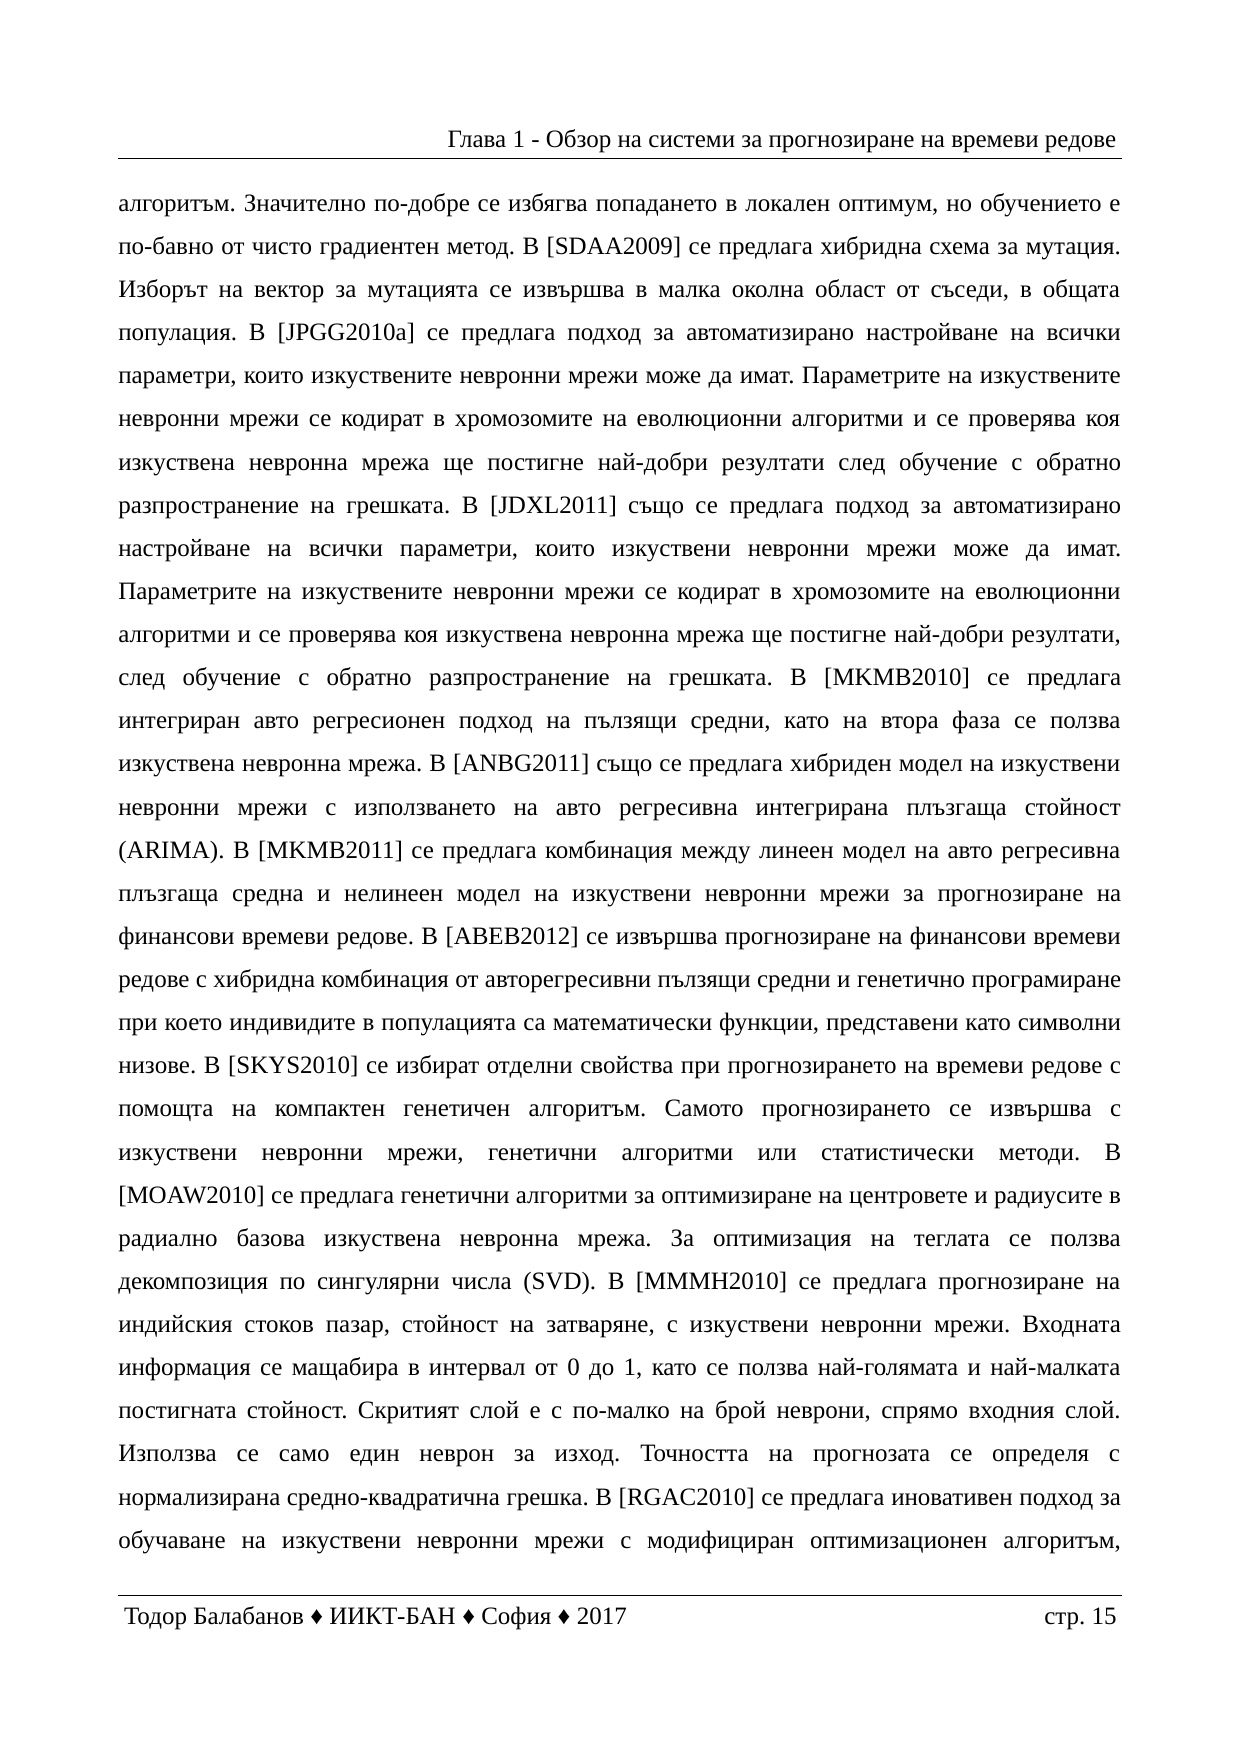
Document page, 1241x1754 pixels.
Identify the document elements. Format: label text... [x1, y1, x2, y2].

text алгоритъм. Значително по-добре се избягва попадането в локален оптимум, но обучението е по-бавно от чисто градиентен метод. В [SDAA2009] се предлага хибридна схема за мутация. Изборът на вектор за мутацията се извършва в малка околна област от съседи, в общата популация. В [JPGG2010a] се предлага подход за автоматизирано настройване на всички параметри, които изкуствените невронни мрежи може да имат. Параметрите на изкуствените невронни мрежи се кодират в хромозомите на еволюционни алгоритми и се проверява коя изкуствена невронна мрежа ще постигне най-добри резултати след обучение с обратно разпространение на грешката. В [JDXL2011] също се предлага подход за автоматизирано настройване на всички параметри, които изкуствени невронни мрежи може да имат. Параметрите на изкуствените невронни мрежи се кодират в хромозомите на еволюционни алгоритми и се проверява коя изкуствена невронна мрежа ще постигне най-добри резултати, след обучение с обратно разпространение на грешката. В [MKMB2010] се предлага интегриран авто регресионен подход на пълзящи средни, като на втора фаза се ползва изкуствена невронна мрежа. В [ANBG2011] също се предлага хибриден модел на изкуствени невронни мрежи с използването на авто регресивна интегрирана плъзгаща стойност (ARIMA). В [MKMB2011] се предлага комбинация между линеен модел на авто регресивна плъзгаща средна и нелинеен модел на изкуствени невронни мрежи за прогнозиране на финансови времеви редове. В [ABEB2012] се извършва прогнозиране на финансови времеви редове с хибридна комбинация от авторегресивни пълзящи средни и генетично програмиране при което индивидите в популацията са математически функции, представени като символни низове. В [SKYS2010] се избират отделни свойства при прогнозирането на времеви редове с помощта на компактен генетичен алгоритъм. Самото прогнозирането се извършва с изкуствени невронни мрежи, генетични алгоритми или статистически методи. В [MOAW2010] се предлага генетични алгоритми за оптимизиране на центровете и радиусите в радиално базова изкуствена невронна мрежа. За оптимизация на теглата се ползва декомпозиция по сингулярни числа (SVD). В [MMMH2010] се предлага прогнозиране на индийския стоков пазар, стойност на затваряне, с изкуствени невронни мрежи. Входната информация се мащабира в интервал от 0 до 1, като се ползва най-голямата и най-малката постигната стойност. Скритият слой е с по-малко на брой неврони, спрямо входния слой. Използва се само един неврон за изход. Точността на прогнозата се определя с нормализирана средно-квадратична грешка. В [RGAC2010] се предлага иновативен подход за обучаване на изкуствени невронни мрежи с модифициран оптимизационен алгоритъм, [118, 188, 1122, 1553]
